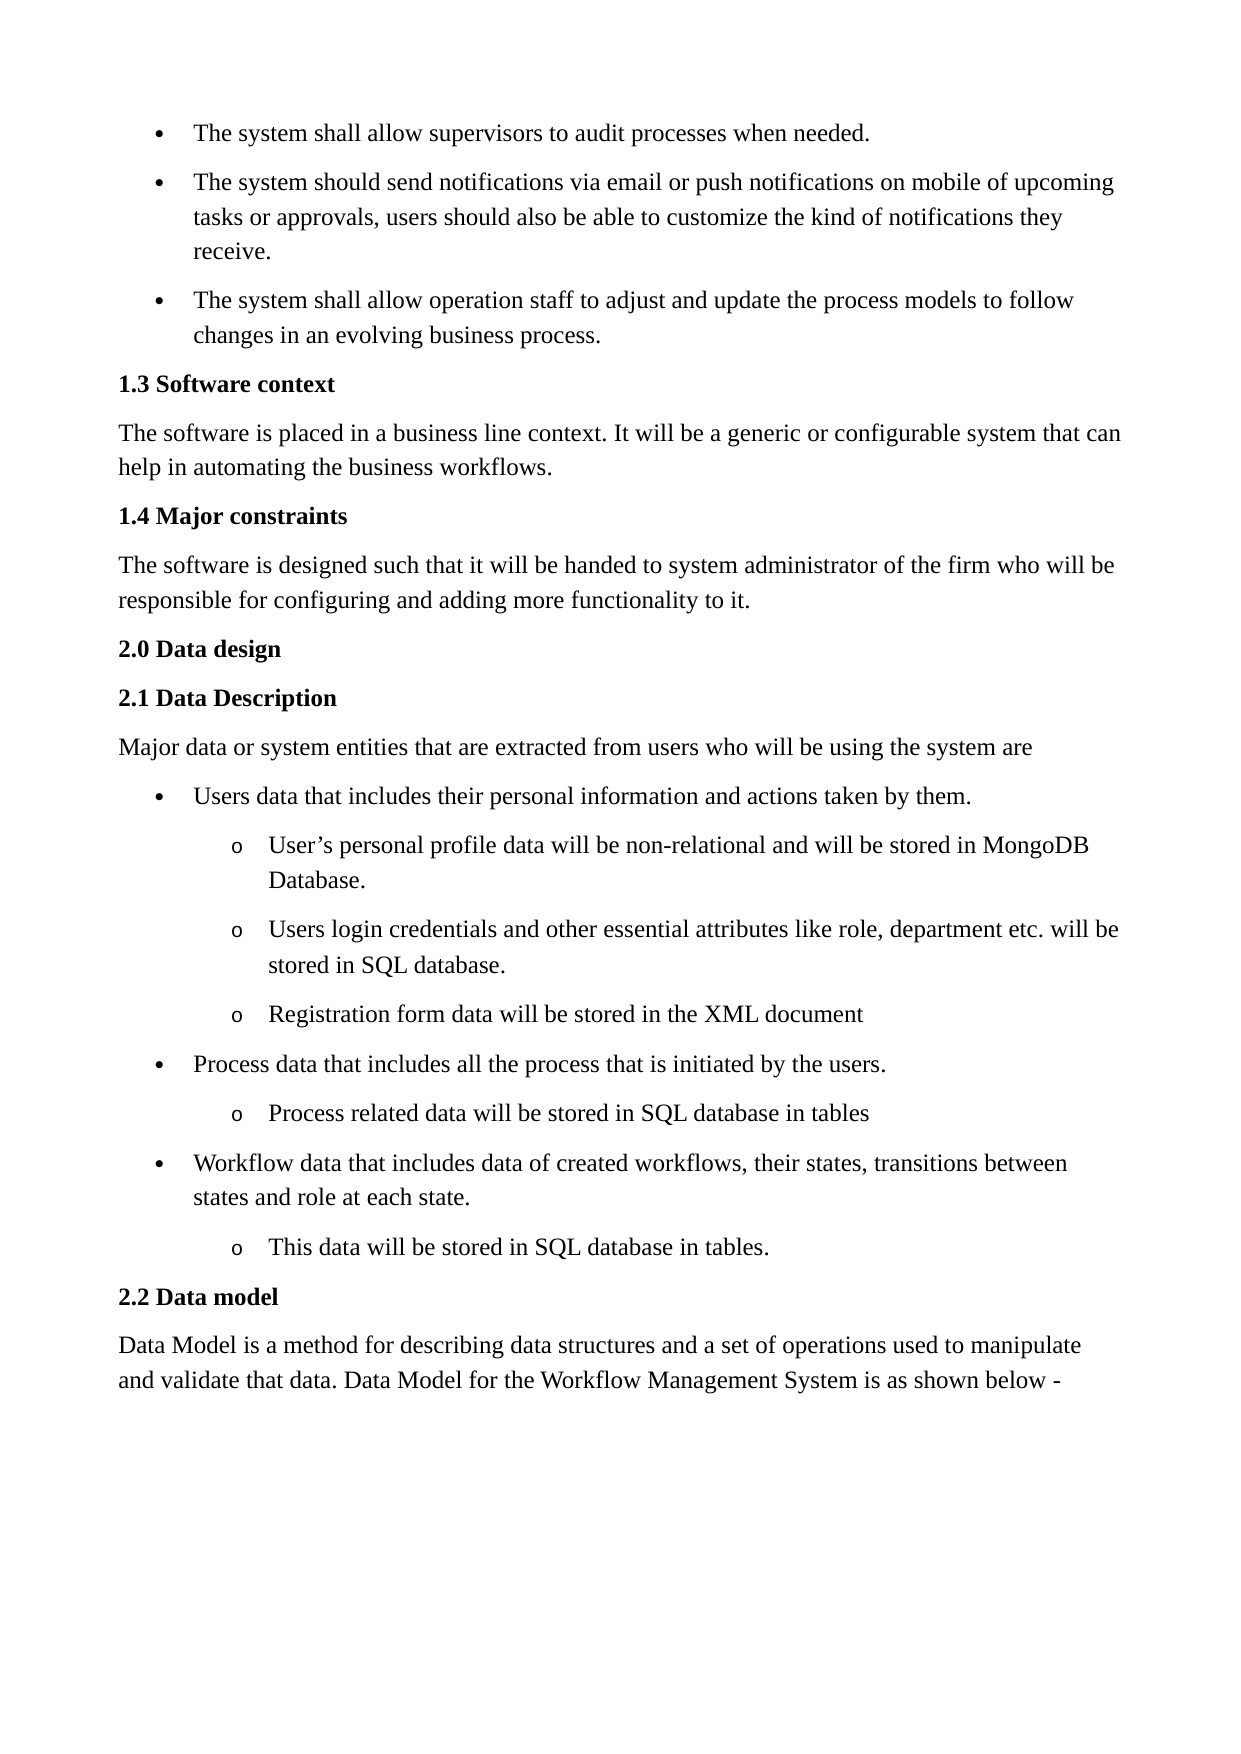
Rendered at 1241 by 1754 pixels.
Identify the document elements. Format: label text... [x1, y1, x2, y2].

list Registration form data will be stored in the XML document [231, 999, 1122, 1028]
list The system should send notifications via email or push notifications on mobile of upcoming tasks or approvals, users should also be able to customize the kind of notifications they receive. [156, 167, 1122, 265]
list Workflow data that includes data of created workflows, their states, transitions between states and role at each state. [156, 1148, 1122, 1211]
text 2.0 Data design [118, 634, 1122, 663]
text 2.1 Data Description [118, 683, 1122, 712]
text Major data or system entities that are extracted from users who will be using the system are [118, 732, 1122, 761]
text The software is designed such that it will be handed to system administrator of the firm who will be responsible for configuring and adding more functionality to it. [118, 550, 1122, 614]
list The system shall allow supervisors to audit processes when needed. [156, 118, 1122, 147]
text Data Model is a method for describing data structures and a set of operations used to manipulate and validate that data. Data Model for the Workflow Management System is as shown below - [118, 1331, 1122, 1394]
list Process data that includes all the process that is initiated by the users. [156, 1049, 1122, 1078]
text 2.2 Data model [118, 1282, 1122, 1310]
list This data will be stored in SQL database in tables. [231, 1232, 1122, 1261]
text 1.4 Major constraints [118, 501, 1122, 530]
list Users login credentials and other essential attributes like role, department etc. will be stored in SQL database. [231, 914, 1122, 979]
list Process related data will be stored in SQL database in tables [231, 1098, 1122, 1128]
list User’s personal profile data will be non-relational and will be stored in MongoDB Database. [231, 830, 1122, 894]
list The system shall allow operation staff to adjust and update the process models to follow changes in an evolving business process. [156, 285, 1122, 348]
list Users data that includes their personal information and actions taken by them. [156, 781, 1122, 810]
text The software is placed in a business line context. It will be a generic or configurable system that can help in automating the business workflows. [118, 418, 1122, 481]
text 1.3 Software context [118, 369, 1122, 397]
